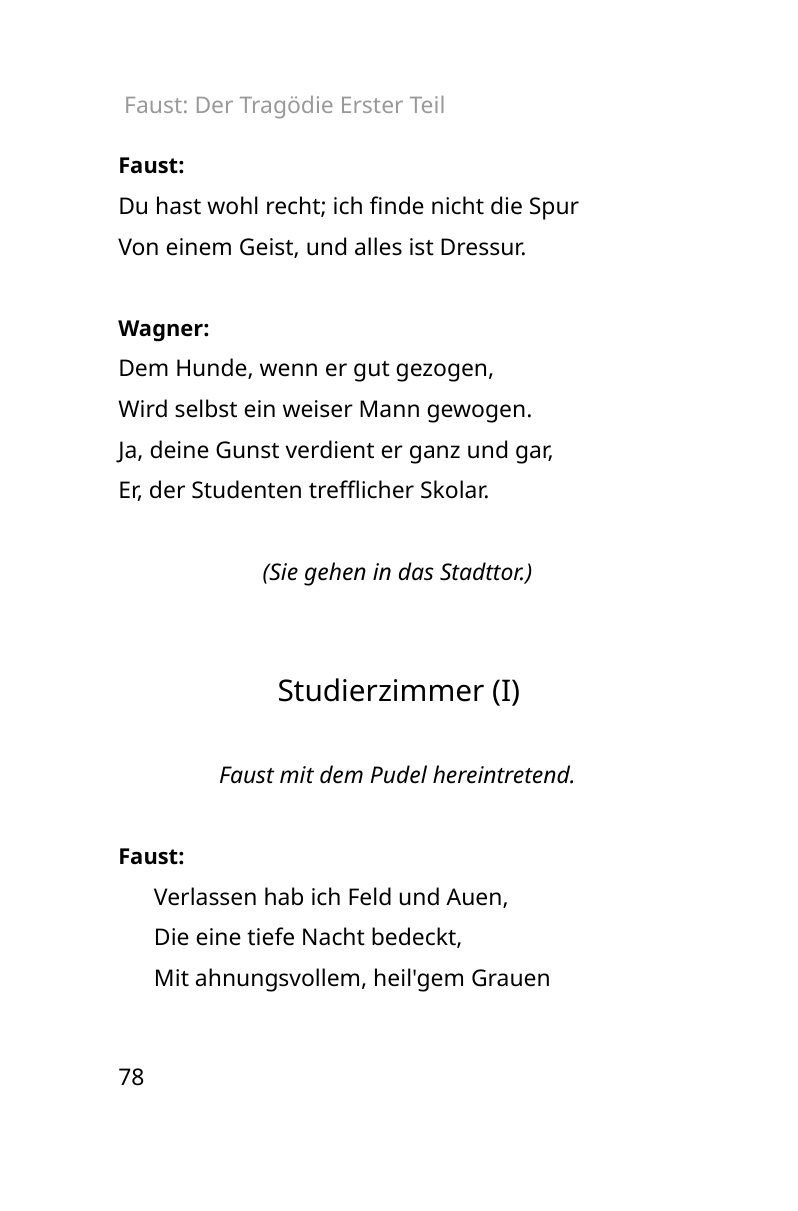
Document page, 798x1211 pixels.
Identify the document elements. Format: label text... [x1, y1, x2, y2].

text (Sie gehen in das Stadttor.) [118, 533, 679, 587]
text Faust: Verlassen hab ich Feld und Auen, Die eine tiefe Nacht bedeckt, Mit ahnungsvollem, heil'gem Grauen [118, 811, 679, 993]
subtitle Studierzimmer (I) [118, 643, 679, 711]
text Wagner: Dem Hunde, wenn er gut gezogen, Wird selbst ein weiser Mann gewogen. Ja, deine Gunst verdient er ganz und gar, Er, der Studenten trefflicher Skolar. [118, 289, 679, 506]
text Faust: Du hast wohl recht; ich finde nicht die Spur Von einem Geist, und alles ist Dressur. [118, 149, 679, 262]
text Faust mit dem Pudel hereintretend. [118, 734, 679, 790]
